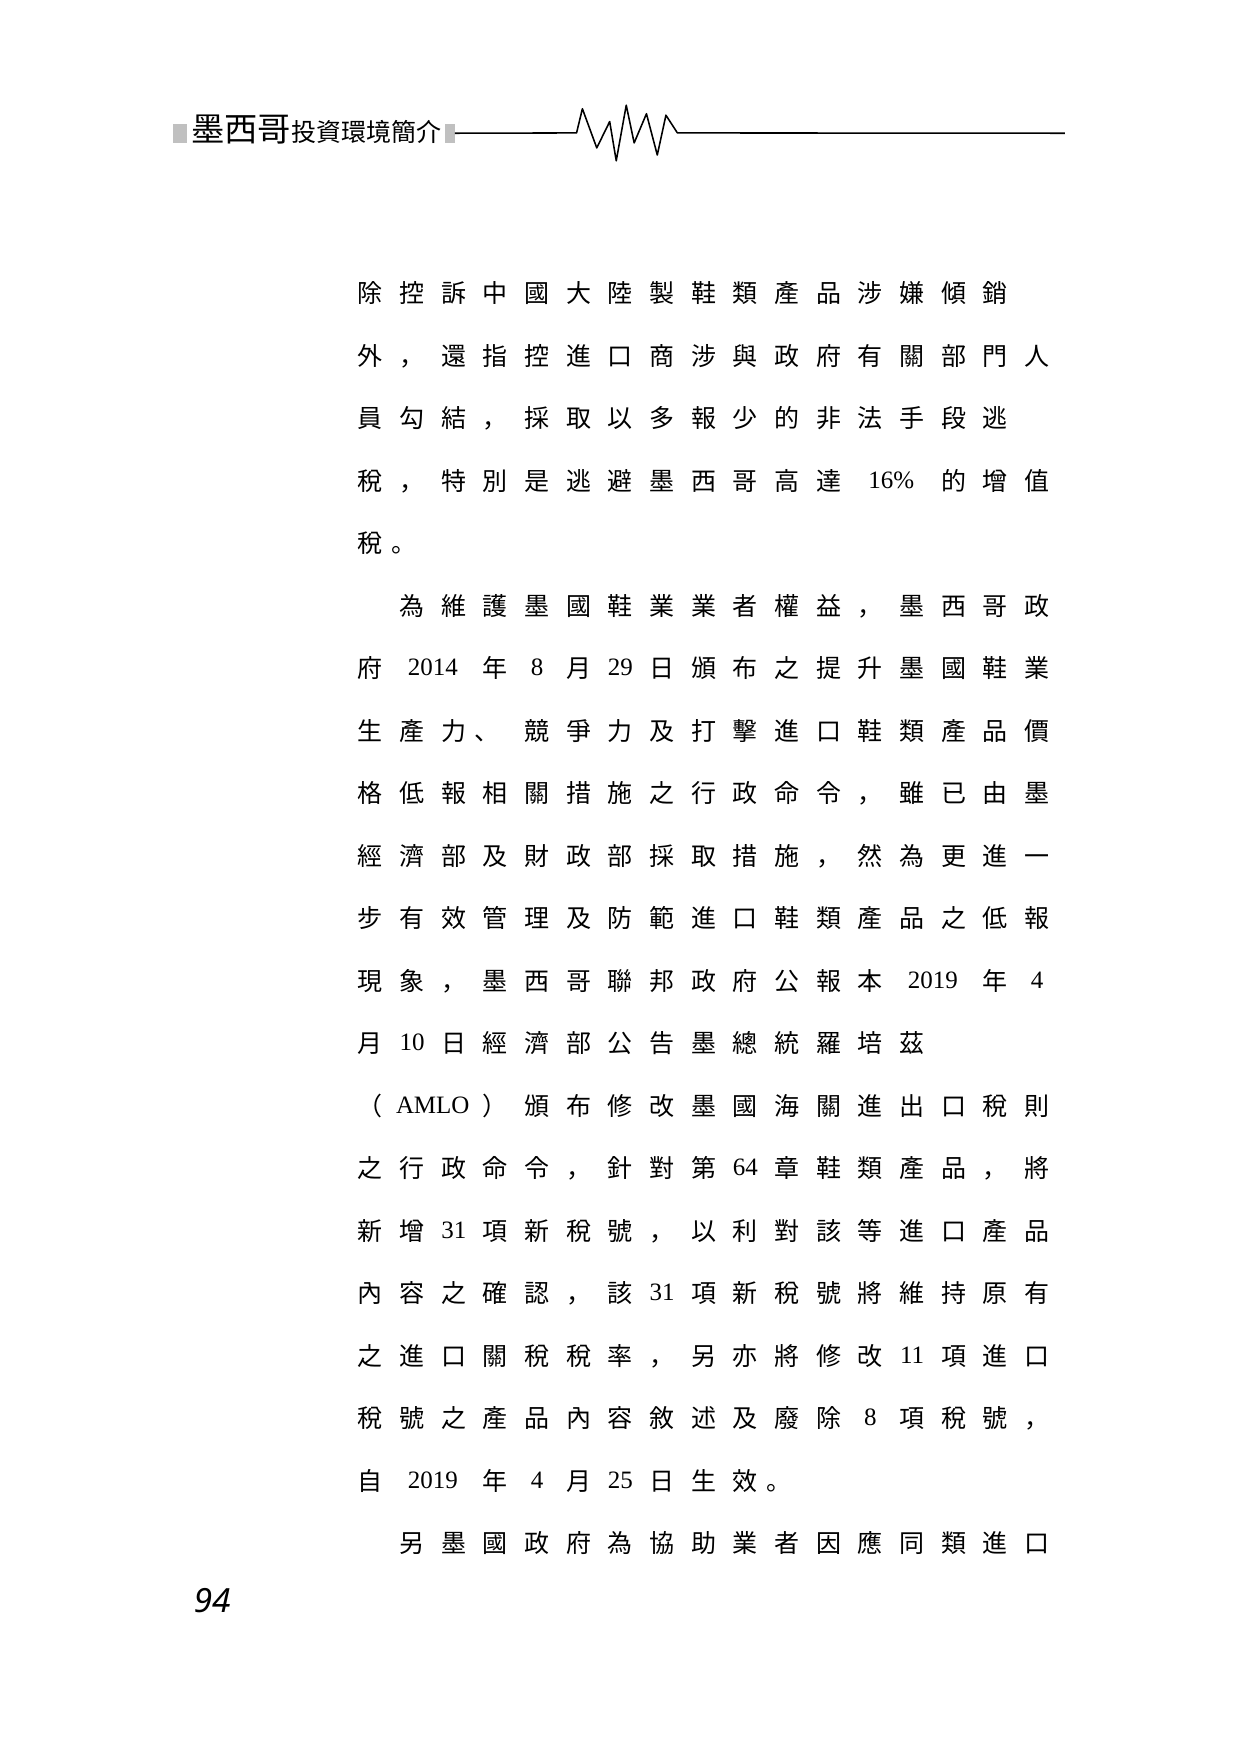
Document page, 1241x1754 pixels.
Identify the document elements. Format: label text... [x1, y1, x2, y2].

text 另墨國政府為協助業者因應同類進口 [330, 1500, 1058, 1563]
text 除控訴中國大陸製鞋類產品涉嫌傾銷外，還指控進口商涉與政府有關部門人員勾結，採取以多報少的非法手段逃稅，特別是逃避墨西哥高達16%的增值稅。 [330, 250, 1058, 563]
text 為維護墨國鞋業業者權益，墨西哥政府2014年8月29日頒布之提升墨國鞋業生產力、競爭力及打擊進口鞋類產品價格低報相關措施之行政命令，雖已由墨經濟部及財政部採取措施，然為更進一步有效管理及防範進口鞋類產品之低報現象，墨西哥聯邦政府公報本2019年4月10日經濟部公告墨總統羅培茲（AMLO）頒布修改墨國海關進出口稅則之行政命令，針對第64章鞋類產品，將新增31項新稅號，以利對該等進口產品內容之確認，該31項新稅號將維持原有之進口關稅稅率，另亦將修改11項進口稅號之產品內容敘述及廢除8項稅號，自2019年4月25日生效。 [330, 563, 1058, 1500]
